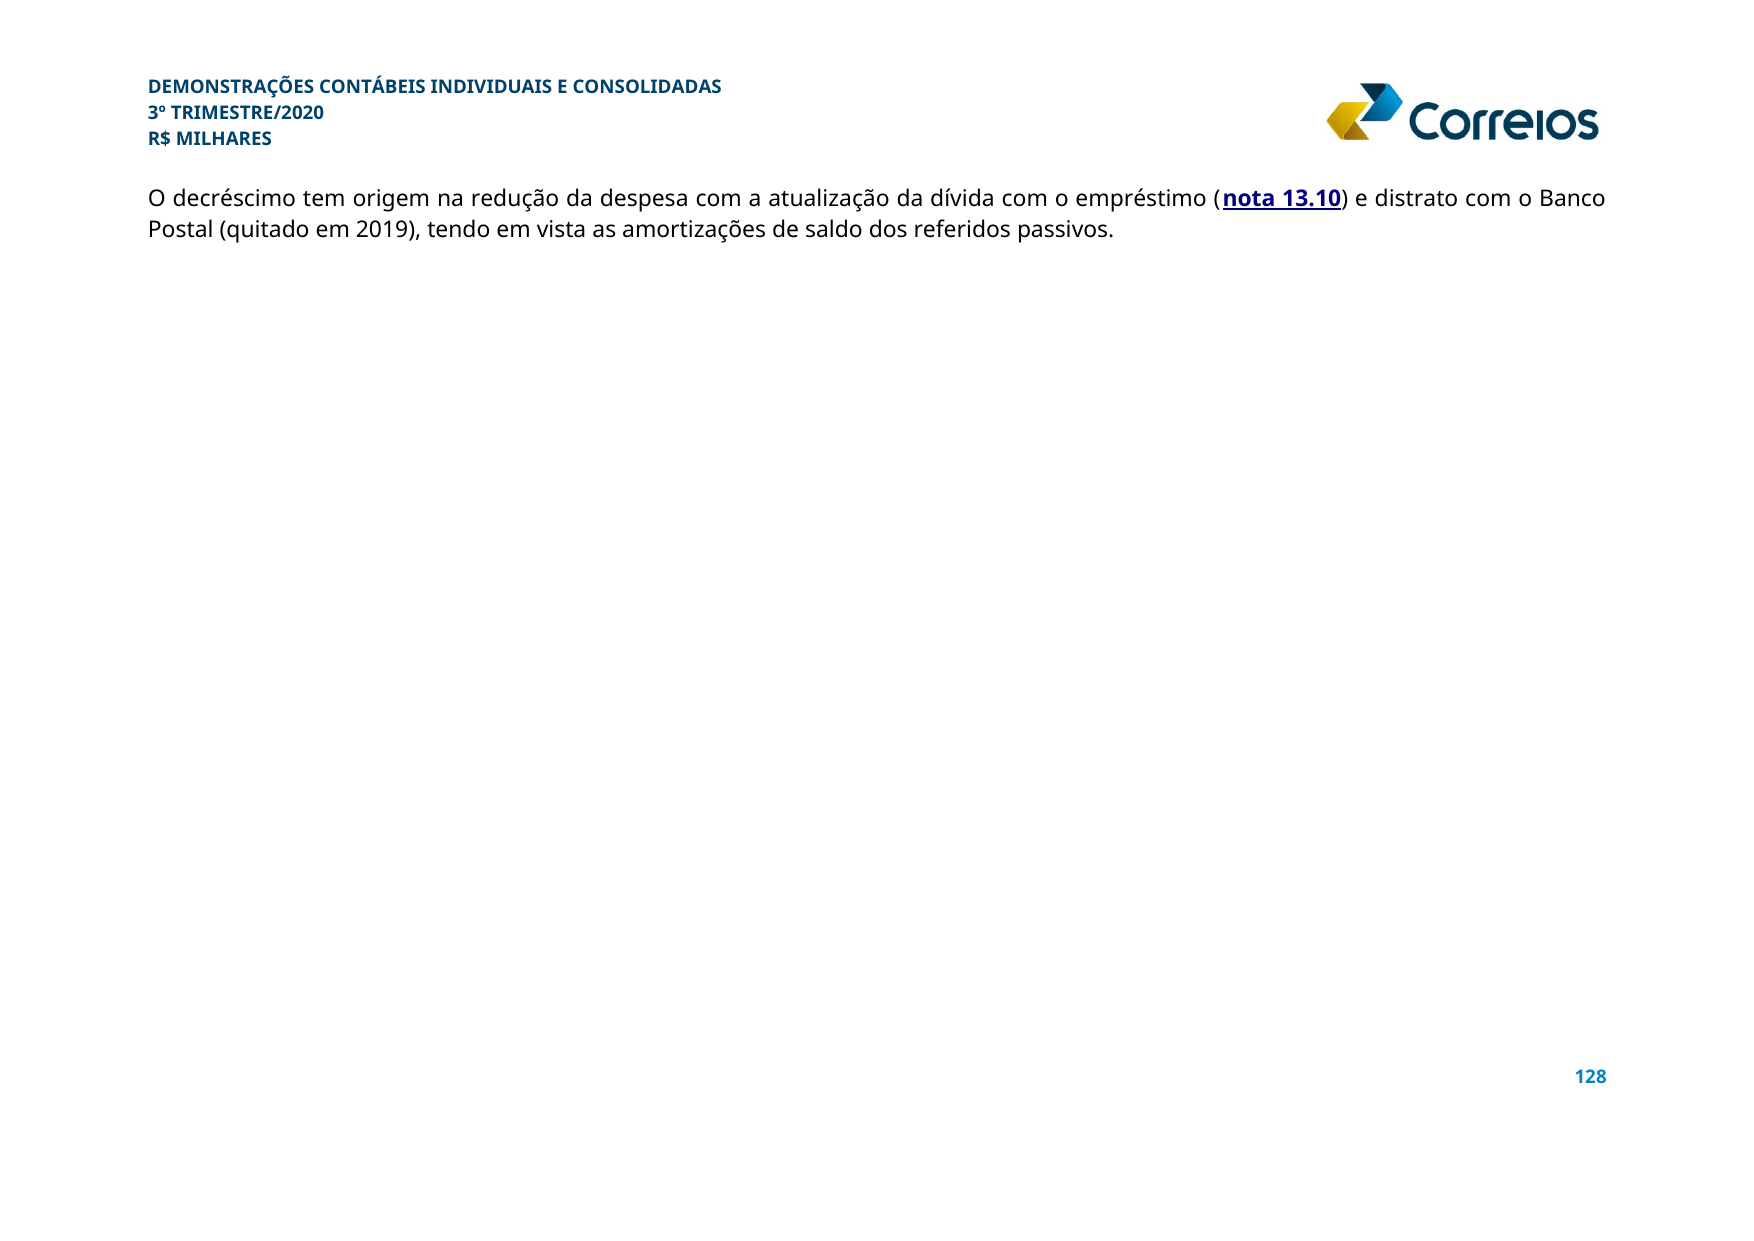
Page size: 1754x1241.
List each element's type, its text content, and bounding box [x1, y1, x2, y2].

text O decréscimo tem origem na redução da despesa com a atualização da dívida com o empréstimo (nota 13.10) e distrato com o Banco Postal (quitado em 2019), tendo em vista as amortizações de saldo dos referidos passivos. [148, 182, 1606, 244]
